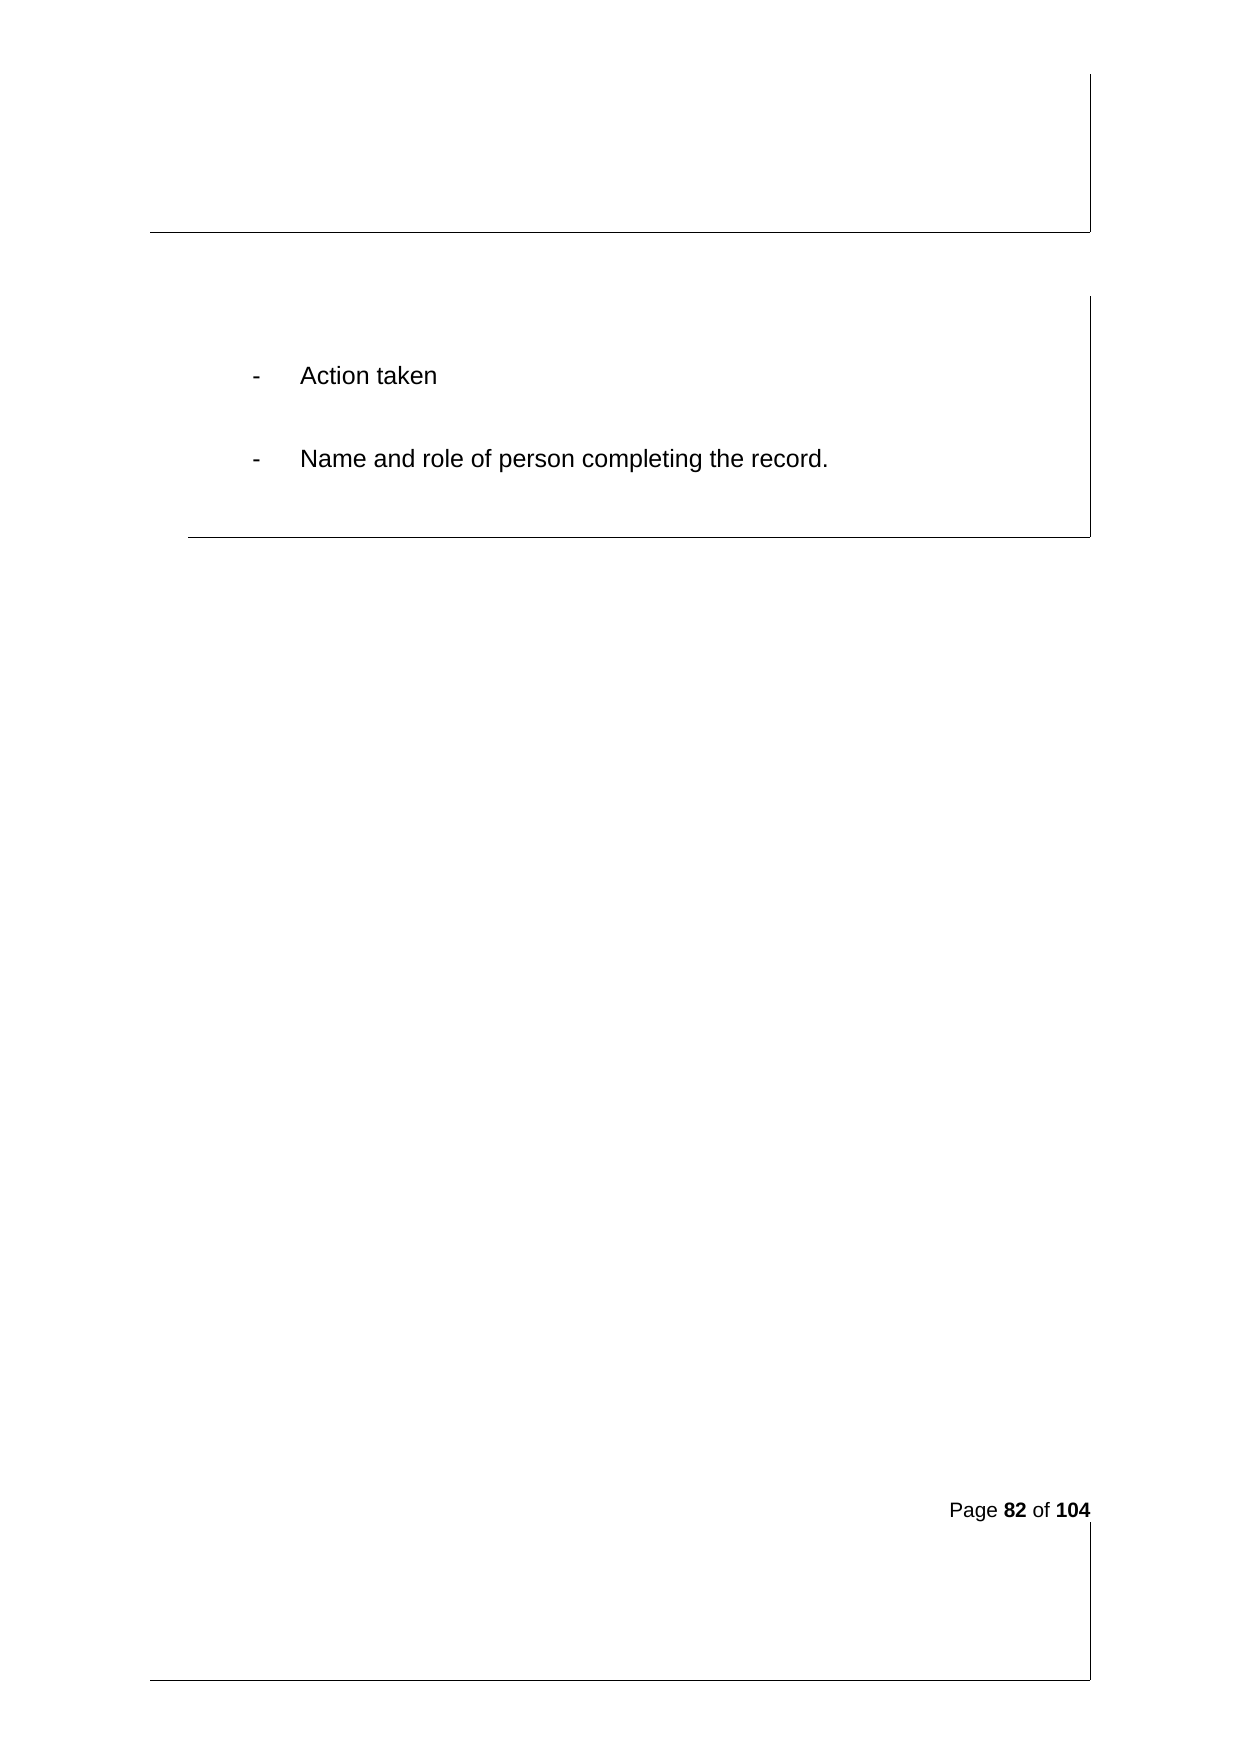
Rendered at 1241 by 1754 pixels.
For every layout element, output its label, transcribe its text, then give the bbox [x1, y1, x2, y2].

list Name and role of person completing the record. [187, 379, 1090, 537]
list Action taken [187, 296, 1090, 379]
